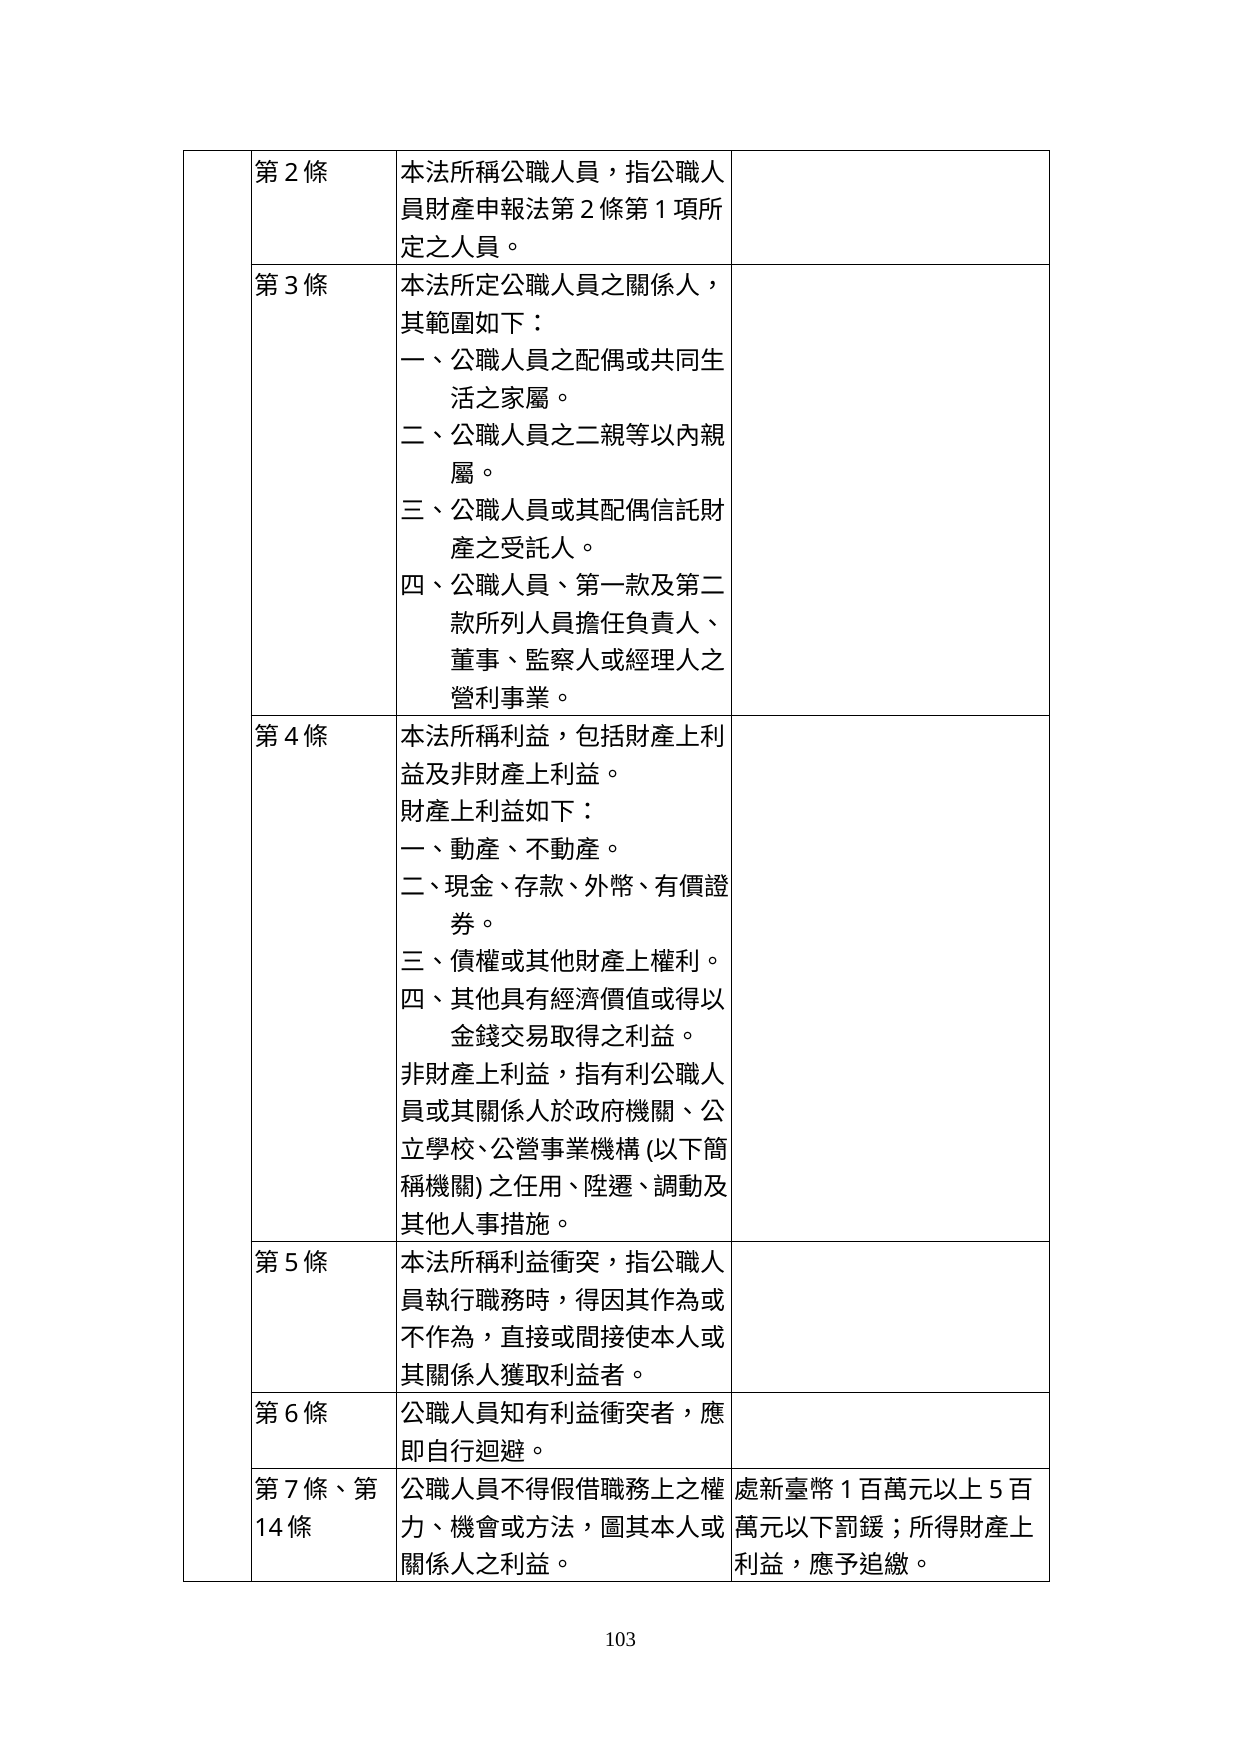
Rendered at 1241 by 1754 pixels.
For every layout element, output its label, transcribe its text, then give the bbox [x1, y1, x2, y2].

table_cell [184, 151, 251, 1581]
table_cell 處新臺幣1百萬元以上5百萬元以下罰鍰；所得財產上利益，應予追繳。 [732, 1469, 1049, 1581]
table_cell 公職人員不得假借職務上之權力、機會或方法，圖其本人或關係人之利益。 [397, 1469, 731, 1581]
table_cell [732, 1242, 1049, 1392]
table_cell 本法所稱利益，包括財產上利益及非財產上利益。 財產上利益如下： 一、動產、不動產。 二、現金、存款、外幣、有價證券。 三、債權或其他財產上權利。 四、其他具有經濟價值或得以金錢交易取得之利益。 非財產上利益，指有利公職人員或其關係人於政府機關、公立學校、公營事業機構 (以下簡稱機關) 之任用、陞遷、調動及其他人事措施。 [397, 716, 731, 1241]
table_cell [732, 265, 1049, 714]
table_cell 第6條 [252, 1393, 396, 1468]
table_cell [732, 1393, 1049, 1468]
table_cell 第3條 [252, 265, 396, 714]
table_cell 本法所稱公職人員，指公職人員財產申報法第2條第1項所定之人員。 [397, 151, 731, 263]
table_cell 第4條 [252, 716, 396, 1241]
table_cell 第7條、第14條 [252, 1469, 396, 1581]
table_cell 公職人員知有利益衝突者，應即自行迴避。 [397, 1393, 731, 1468]
table_cell [732, 151, 1049, 263]
table_cell 本法所定公職人員之關係人，其範圍如下： 一、公職人員之配偶或共同生活之家屬。 二、公職人員之二親等以內親屬。 三、公職人員或其配偶信託財產之受託人。 四、公職人員、第一款及第二款所列人員擔任負責人、董事、監察人或經理人之營利事業。 [397, 265, 731, 714]
table_cell 本法所稱利益衝突，指公職人員執行職務時，得因其作為或不作為，直接或間接使本人或其關係人獲取利益者。 [397, 1242, 731, 1392]
table_cell 第5條 [252, 1242, 396, 1392]
table_cell 第2條 [252, 151, 396, 263]
table_cell [732, 716, 1049, 1241]
